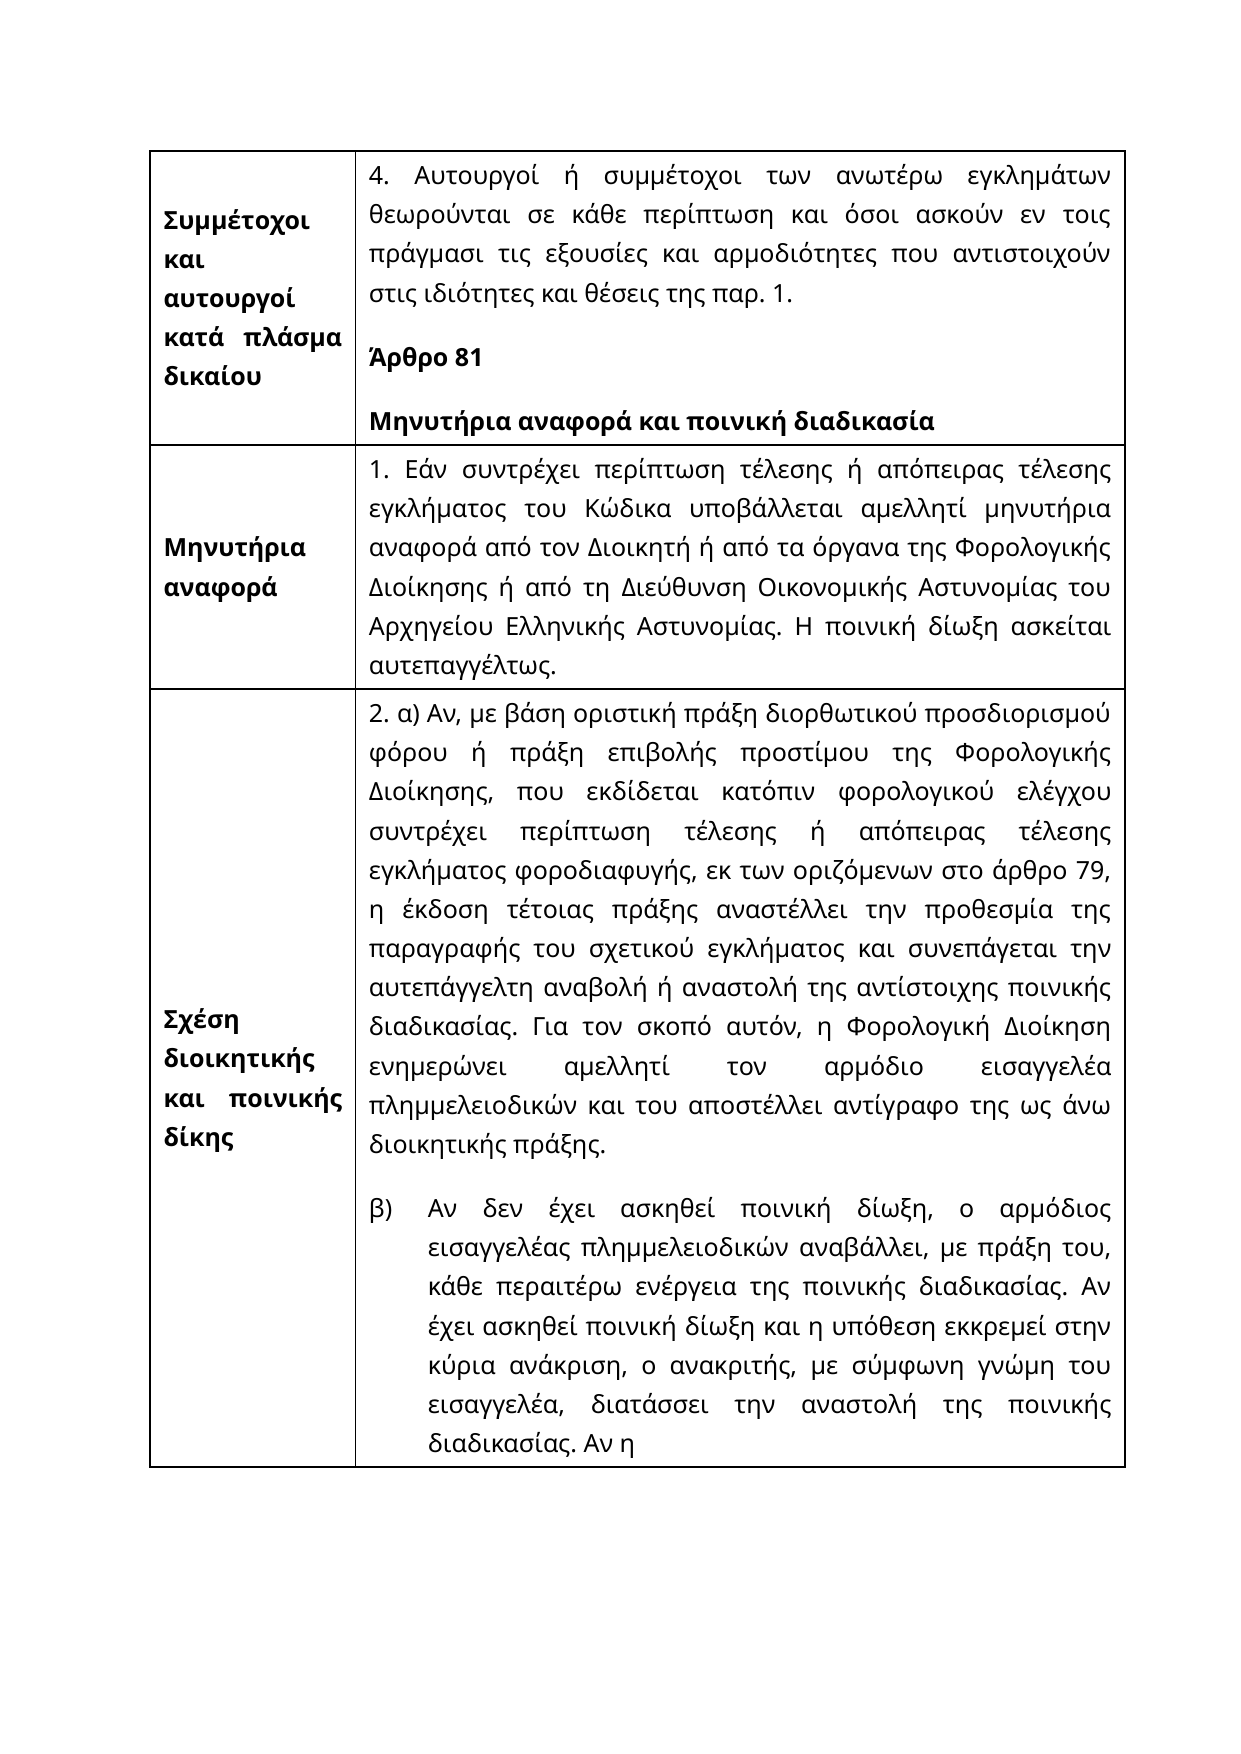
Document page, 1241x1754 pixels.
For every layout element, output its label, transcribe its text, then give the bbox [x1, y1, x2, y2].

table_cell 4. Αυτουργοί ή συμμέτοχοι των ανωτέρω εγκλημάτων θεωρούνται σε κάθε περίπτωση και όσοι ασκούν εν τοις πράγμασι τις εξουσίες και αρμοδιότητες που αντιστοιχούν στις ιδιότητες και θέσεις της παρ. 1. Άρθρο 81 Μηνυτήρια αναφορά και ποινική διαδικασία [356, 152, 1124, 444]
table_cell 2. α) Αν, με βάση οριστική πράξη διορθωτικού προσδιορισμού φόρου ή πράξη επιβολής προστίμου της Φορολογικής Διοίκησης, που εκδίδεται κατόπιν φορολογικού ελέγχου συντρέχει περίπτωση τέλεσης ή απόπειρας τέλεσης εγκλήματος φοροδιαφυγής, εκ των οριζόμενων στο άρθρο 79, η έκδοση τέτοιας πράξης αναστέλλει την προθεσμία της παραγραφής του σχετικού εγκλήματος και συνεπάγεται την αυτεπάγγελτη αναβολή ή αναστολή της αντίστοιχης ποινικής διαδικασίας. Για τον σκοπό αυτόν, η Φορολογική Διοίκηση ενημερώνει αμελλητί τον αρμόδιο εισαγγελέα πλημμελειοδικών και του αποστέλλει αντίγραφο της ως άνω διοικητικής πράξης. β) Αν δεν έχει ασκηθεί ποινική δίωξη, ο αρμόδιος εισαγγελέας πλημμελειοδικών αναβάλλει, με πράξη του, κάθε περαιτέρω ενέργεια της ποινικής διαδικασίας. Αν έχει ασκηθεί ποινική δίωξη και η υπόθεση εκκρεμεί στην κύρια ανάκριση, ο ανακριτής, με σύμφωνη γνώμη του εισαγγελέα, διατάσσει την αναστολή της ποινικής διαδικασίας. Αν η [356, 690, 1124, 1466]
table_cell Μηνυτήρια αναφορά [151, 446, 355, 688]
table_cell 1. Εάν συντρέχει περίπτωση τέλεσης ή απόπειρας τέλεσης εγκλήματος του Κώδικα υποβάλλεται αμελλητί μηνυτήρια αναφορά από τον Διοικητή ή από τα όργανα της Φορολογικής Διοίκησης ή από τη Διεύθυνση Οικονομικής Αστυνομίας του Αρχηγείου Ελληνικής Αστυνομίας. Η ποινική δίωξη ασκείται αυτεπαγγέλτως. [356, 446, 1124, 688]
table_cell Σχέση διοικητικής και ποινικής δίκης [151, 690, 355, 1466]
table_cell Συμμέτοχοι και αυτουργοί κατά πλάσμα δικαίου [151, 152, 355, 444]
